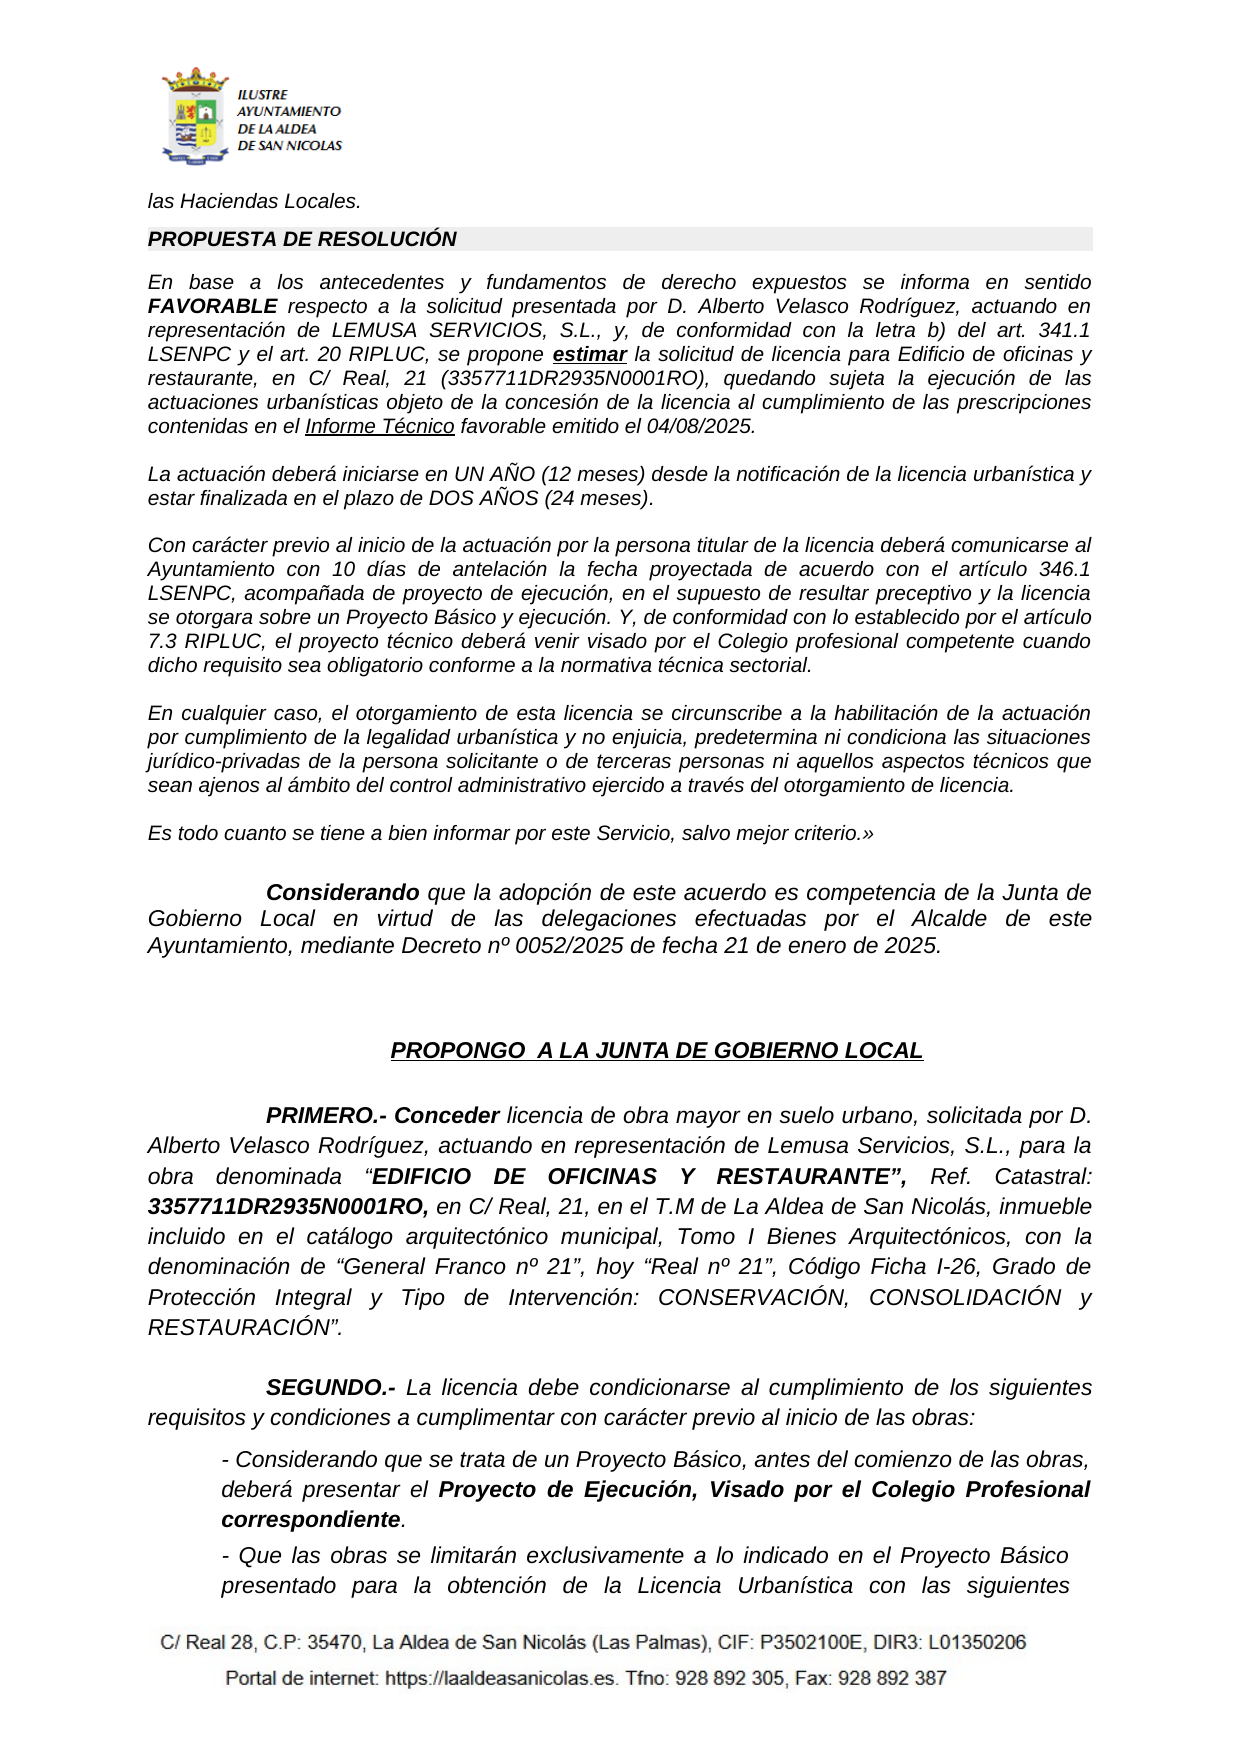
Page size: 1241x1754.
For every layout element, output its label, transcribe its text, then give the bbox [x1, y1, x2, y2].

text Con carácter previo al inicio de la actuación por la persona titular de la licencia deberá comunicarse al Ayuntamiento con 10 días de antelación la fecha proyectada de acuerdo con el artículo 346.1 LSENPC, acompañada de proyecto de ejecución, en el supuesto de resultar preceptivo y la licencia se otorgara sobre un Proyecto Básico y ejecución. Y, de conformidad con lo establecido por el artículo 7.3 RIPLUC, el proyecto técnico deberá venir visado por el Colegio profesional competente cuando dicho requisito sea obligatorio conforme a la normativa técnica sectorial. [148, 533, 1093, 677]
text En base a los antecedentes y fundamentos de derecho expuestos se informa en sentido FAVORABLE respecto a la solicitud presentada por D. Alberto Velasco Rodríguez, actuando en representación de LEMUSA SERVICIOS, S.L., y, de conformidad con la letra b) del art. 341.1 LSENPC y el art. 20 RIPLUC, se propone estimar la solicitud de licencia para Edificio de oficinas y restaurante, en C/ Real, 21 (3357711DR2935N0001RO), quedando sujeta la ejecución de las actuaciones urbanísticas objeto de la concesión de la licencia al cumplimiento de las prescripciones contenidas en el Informe Técnico favorable emitido el 04/08/2025. [148, 270, 1093, 437]
text las Haciendas Locales. [148, 188, 1093, 212]
text - Considerando que se trata de un Proyecto Básico, antes del comienzo de las obras, deberá presentar el Proyecto de Ejecución, Visado por el Colegio Profesional correspondiente. [221, 1446, 1091, 1533]
text En cualquier caso, el otorgamiento de esta licencia se circunscribe a la habilitación de la actuación por cumplimiento de la legalidad urbanística y no enjuicia, predetermina ni condiciona las situaciones jurídico-privadas de la persona solicitante o de terceras personas ni aquellos aspectos técnicos que sean ajenos al ámbito del control administrativo ejercido a través del otorgamiento de licencia. [148, 701, 1093, 797]
text - Que las obras se limitarán exclusivamente a lo indicado en el Proyecto Básico presentado para la obtención de la Licencia Urbanística con las siguientes [221, 1542, 1071, 1598]
text SEGUNDO.- La licencia debe condicionarse al cumplimiento de los siguientes requisitos y condiciones a cumplimentar con carácter previo al inicio de las obras: [148, 1374, 1093, 1431]
text Es todo cuanto se tiene a bien informar por este Servicio, salvo mejor criterio.» [148, 821, 1093, 845]
picture [148, 1626, 1034, 1694]
text Considerando que la adopción de este acuerdo es competencia de la Junta de Gobierno Local en virtud de las delegaciones efectuadas por el Alcalde de este Ayuntamiento, mediante Decreto nº 0052/2025 de fecha 21 de enero de 2025. [148, 879, 1093, 958]
subtitle PROPUESTA DE RESOLUCIÓN [148, 227, 1093, 251]
text PROPONGO A LA JUNTA DE GOBIERNO LOCAL [148, 1037, 1093, 1063]
text La actuación deberá iniciarse en UN AÑO (12 meses) desde la notificación de la licencia urbanística y estar finalizada en el plazo de DOS AÑOS (24 meses). [148, 461, 1093, 509]
picture [148, 59, 358, 173]
text PRIMERO.- Conceder licencia de obra mayor en suelo urbano, solicitada por D. Alberto Velasco Rodríguez, actuando en representación de Lemusa Servicios, S.L., para la obra denominada “EDIFICIO DE OFICINAS Y RESTAURANTE”, Ref. Catastral: 3357711DR2935N0001RO, en C/ Real, 21, en el T.M de La Aldea de San Nicolás, inmueble incluido en el catálogo arquitectónico municipal, Tomo I Bienes Arquitectónicos, con la denominación de “General Franco nº 21”, hoy “Real nº 21”, Código Ficha I-26, Grado de Protección Integral y Tipo de Intervención: CONSERVACIÓN, CONSOLIDACIÓN y RESTAURACIÓN”. [148, 1102, 1093, 1340]
